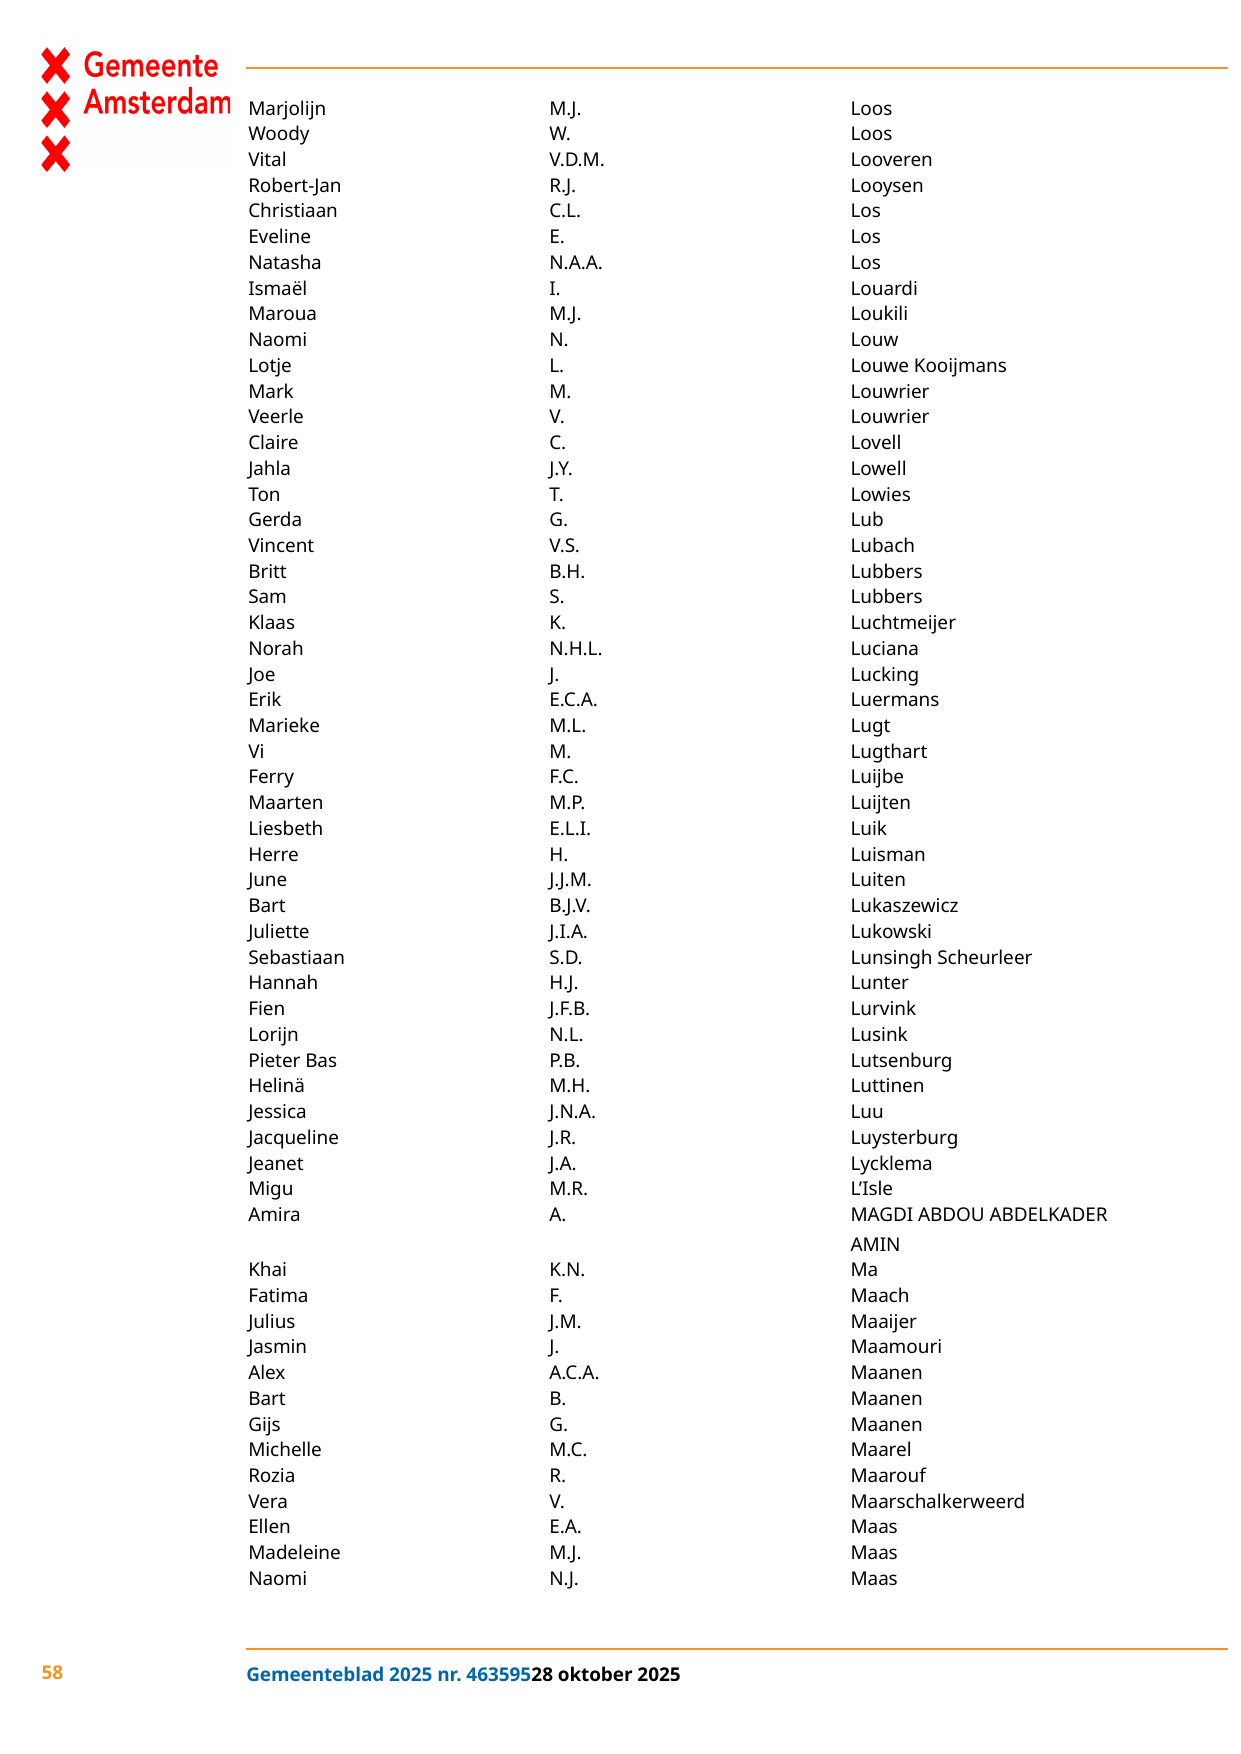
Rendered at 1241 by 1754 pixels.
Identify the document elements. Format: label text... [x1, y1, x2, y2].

table_cell H.J. [549, 970, 850, 995]
table_cell R.J. [549, 172, 850, 198]
table_cell Looysen [850, 172, 1152, 198]
table_cell Luik [850, 815, 1152, 841]
table_cell Jahla [248, 455, 549, 481]
table_cell A. [549, 1201, 850, 1256]
table_cell L’Isle [850, 1175, 1152, 1201]
table_cell J.I.A. [549, 918, 850, 944]
table_cell Lowies [850, 481, 1152, 506]
table_cell Bart [248, 1385, 549, 1411]
table_cell R. [549, 1462, 850, 1488]
table_cell Maanen [850, 1411, 1152, 1437]
table_cell Ton [248, 481, 549, 506]
table_cell J.A. [549, 1150, 850, 1175]
table_cell Fien [248, 995, 549, 1021]
table_cell Vital [248, 146, 549, 172]
table_cell Maarouf [850, 1462, 1152, 1488]
table_cell Maarten [248, 790, 549, 815]
table_cell Naomi [248, 326, 549, 352]
table_cell Lubach [850, 532, 1152, 558]
table_cell Lugt [850, 712, 1152, 738]
table_cell Juliette [248, 918, 549, 944]
table_cell N. [549, 326, 850, 352]
table_cell G. [549, 1411, 850, 1437]
table_cell Lusink [850, 1021, 1152, 1047]
table_cell Maroua [248, 301, 549, 326]
table_cell Christiaan [248, 198, 549, 223]
table_cell J.F.B. [549, 995, 850, 1021]
table_cell E.A. [549, 1514, 850, 1539]
table_cell I. [549, 275, 850, 301]
table_cell Eveline [248, 224, 549, 249]
table_cell Los [850, 224, 1152, 249]
table_cell A.C.A. [549, 1359, 850, 1385]
table_cell Lubbers [850, 558, 1152, 584]
table_cell Erik [248, 687, 549, 712]
table_cell Robert-Jan [248, 172, 549, 198]
table_cell Maas [850, 1514, 1152, 1539]
table_cell J.N.A. [549, 1098, 850, 1124]
table_cell Migu [248, 1175, 549, 1201]
table_cell Loos [850, 95, 1152, 121]
table_cell Pieter Bas [248, 1047, 549, 1072]
table_cell Jasmin [248, 1334, 549, 1359]
table_cell Marjolijn [248, 95, 549, 121]
table_cell Claire [248, 429, 549, 455]
table_cell V.D.M. [549, 146, 850, 172]
table_cell E.L.I. [549, 815, 850, 841]
table_cell Luisman [850, 841, 1152, 867]
table_cell Hannah [248, 970, 549, 995]
table_cell Maamouri [850, 1334, 1152, 1359]
table_cell MAGDI ABDOU ABDELKADER AMIN [850, 1201, 1152, 1256]
table_cell G. [549, 506, 850, 532]
table_cell C.L. [549, 198, 850, 223]
table_cell N.L. [549, 1021, 850, 1047]
table_cell M. [549, 378, 850, 403]
table_cell Jacqueline [248, 1124, 549, 1150]
table_cell M.H. [549, 1073, 850, 1098]
table_cell Louwrier [850, 378, 1152, 403]
table_cell S.D. [549, 944, 850, 969]
table_cell Lotje [248, 352, 549, 378]
table_cell Alex [248, 1359, 549, 1385]
table_cell Liesbeth [248, 815, 549, 841]
table_cell Lubbers [850, 584, 1152, 609]
table_cell Ellen [248, 1514, 549, 1539]
table_cell S. [549, 584, 850, 609]
table_cell Joe [248, 661, 549, 687]
table_cell Madeleine [248, 1540, 549, 1565]
table_cell K.N. [549, 1256, 850, 1282]
table_cell Gerda [248, 506, 549, 532]
table_cell N.J. [549, 1565, 850, 1591]
table_cell Gijs [248, 1411, 549, 1437]
table_cell M.C. [549, 1437, 850, 1462]
table_cell Luermans [850, 687, 1152, 712]
table_cell L. [549, 352, 850, 378]
table_cell Lukowski [850, 918, 1152, 944]
table_cell Lycklema [850, 1150, 1152, 1175]
table_cell Amira [248, 1201, 549, 1256]
table_cell M.J. [549, 301, 850, 326]
table_cell Vincent [248, 532, 549, 558]
table_cell J. [549, 1334, 850, 1359]
table_cell E.C.A. [549, 687, 850, 712]
table_cell Mark [248, 378, 549, 403]
table_cell Herre [248, 841, 549, 867]
table_cell J.Y. [549, 455, 850, 481]
table_cell Maas [850, 1565, 1152, 1591]
table_cell Loos [850, 121, 1152, 146]
table_cell Maanen [850, 1359, 1152, 1385]
table_cell Luchtmeijer [850, 609, 1152, 635]
table_cell Lorijn [248, 1021, 549, 1047]
table_cell Maas [850, 1540, 1152, 1565]
table_cell Lunsingh Scheurleer [850, 944, 1152, 969]
table_cell Maarel [850, 1437, 1152, 1462]
table_cell Norah [248, 635, 549, 661]
table_cell M. [549, 738, 850, 764]
table_cell Ma [850, 1256, 1152, 1282]
table_cell Michelle [248, 1437, 549, 1462]
table_cell Luciana [850, 635, 1152, 661]
table_cell Ismaël [248, 275, 549, 301]
table_cell V. [549, 1488, 850, 1514]
table_cell E. [549, 224, 850, 249]
table_cell Lurvink [850, 995, 1152, 1021]
table_cell B. [549, 1385, 850, 1411]
table_cell Lutsenburg [850, 1047, 1152, 1072]
picture [41, 47, 231, 172]
table_cell Bart [248, 893, 549, 918]
table_cell Naomi [248, 1565, 549, 1591]
table_cell F. [549, 1282, 850, 1308]
table_cell Maanen [850, 1385, 1152, 1411]
table_cell B.J.V. [549, 893, 850, 918]
table_cell J.R. [549, 1124, 850, 1150]
table_cell V.S. [549, 532, 850, 558]
table_cell Fatima [248, 1282, 549, 1308]
table_cell W. [549, 121, 850, 146]
table_cell Marieke [248, 712, 549, 738]
table_cell Helinä [248, 1073, 549, 1098]
table_cell M.P. [549, 790, 850, 815]
table_cell N.A.A. [549, 249, 850, 275]
table_cell Rozia [248, 1462, 549, 1488]
table_cell Vera [248, 1488, 549, 1514]
table_cell Louardi [850, 275, 1152, 301]
table_cell N.H.L. [549, 635, 850, 661]
table_cell Maach [850, 1282, 1152, 1308]
table_cell M.J. [549, 95, 850, 121]
table_cell M.L. [549, 712, 850, 738]
table_cell Luiten [850, 867, 1152, 892]
table_cell M.R. [549, 1175, 850, 1201]
table_cell Lub [850, 506, 1152, 532]
table_cell Luu [850, 1098, 1152, 1124]
table_cell Lunter [850, 970, 1152, 995]
table_cell Lovell [850, 429, 1152, 455]
table_cell C. [549, 429, 850, 455]
table_cell Luysterburg [850, 1124, 1152, 1150]
table_cell Lugthart [850, 738, 1152, 764]
table_cell Loukili [850, 301, 1152, 326]
table_cell Jeanet [248, 1150, 549, 1175]
table_cell J.J.M. [549, 867, 850, 892]
table_cell Luijbe [850, 764, 1152, 789]
table_cell Looveren [850, 146, 1152, 172]
table_cell Lukaszewicz [850, 893, 1152, 918]
table_cell Louw [850, 326, 1152, 352]
table_cell Los [850, 249, 1152, 275]
table_cell June [248, 867, 549, 892]
table_cell Louwe Kooijmans [850, 352, 1152, 378]
table_cell Britt [248, 558, 549, 584]
table_cell K. [549, 609, 850, 635]
table_cell Ferry [248, 764, 549, 789]
table_cell J.M. [549, 1308, 850, 1334]
table_cell P.B. [549, 1047, 850, 1072]
table_cell Woody [248, 121, 549, 146]
table_cell Klaas [248, 609, 549, 635]
table_cell Lucking [850, 661, 1152, 687]
table_cell V. [549, 404, 850, 429]
table_cell Louwrier [850, 404, 1152, 429]
table_cell Julius [248, 1308, 549, 1334]
table_cell Jessica [248, 1098, 549, 1124]
table_cell Luttinen [850, 1073, 1152, 1098]
table_cell J. [549, 661, 850, 687]
table_cell Khai [248, 1256, 549, 1282]
table_cell Natasha [248, 249, 549, 275]
table_cell F.C. [549, 764, 850, 789]
table_cell Veerle [248, 404, 549, 429]
table_cell B.H. [549, 558, 850, 584]
table_cell T. [549, 481, 850, 506]
table_cell Sam [248, 584, 549, 609]
table_cell Luijten [850, 790, 1152, 815]
table_cell Sebastiaan [248, 944, 549, 969]
table_cell H. [549, 841, 850, 867]
table_cell Lowell [850, 455, 1152, 481]
table_cell Maarschalkerweerd [850, 1488, 1152, 1514]
table_cell M.J. [549, 1540, 850, 1565]
table_cell Maaijer [850, 1308, 1152, 1334]
table_cell Vi [248, 738, 549, 764]
table_cell Los [850, 198, 1152, 223]
